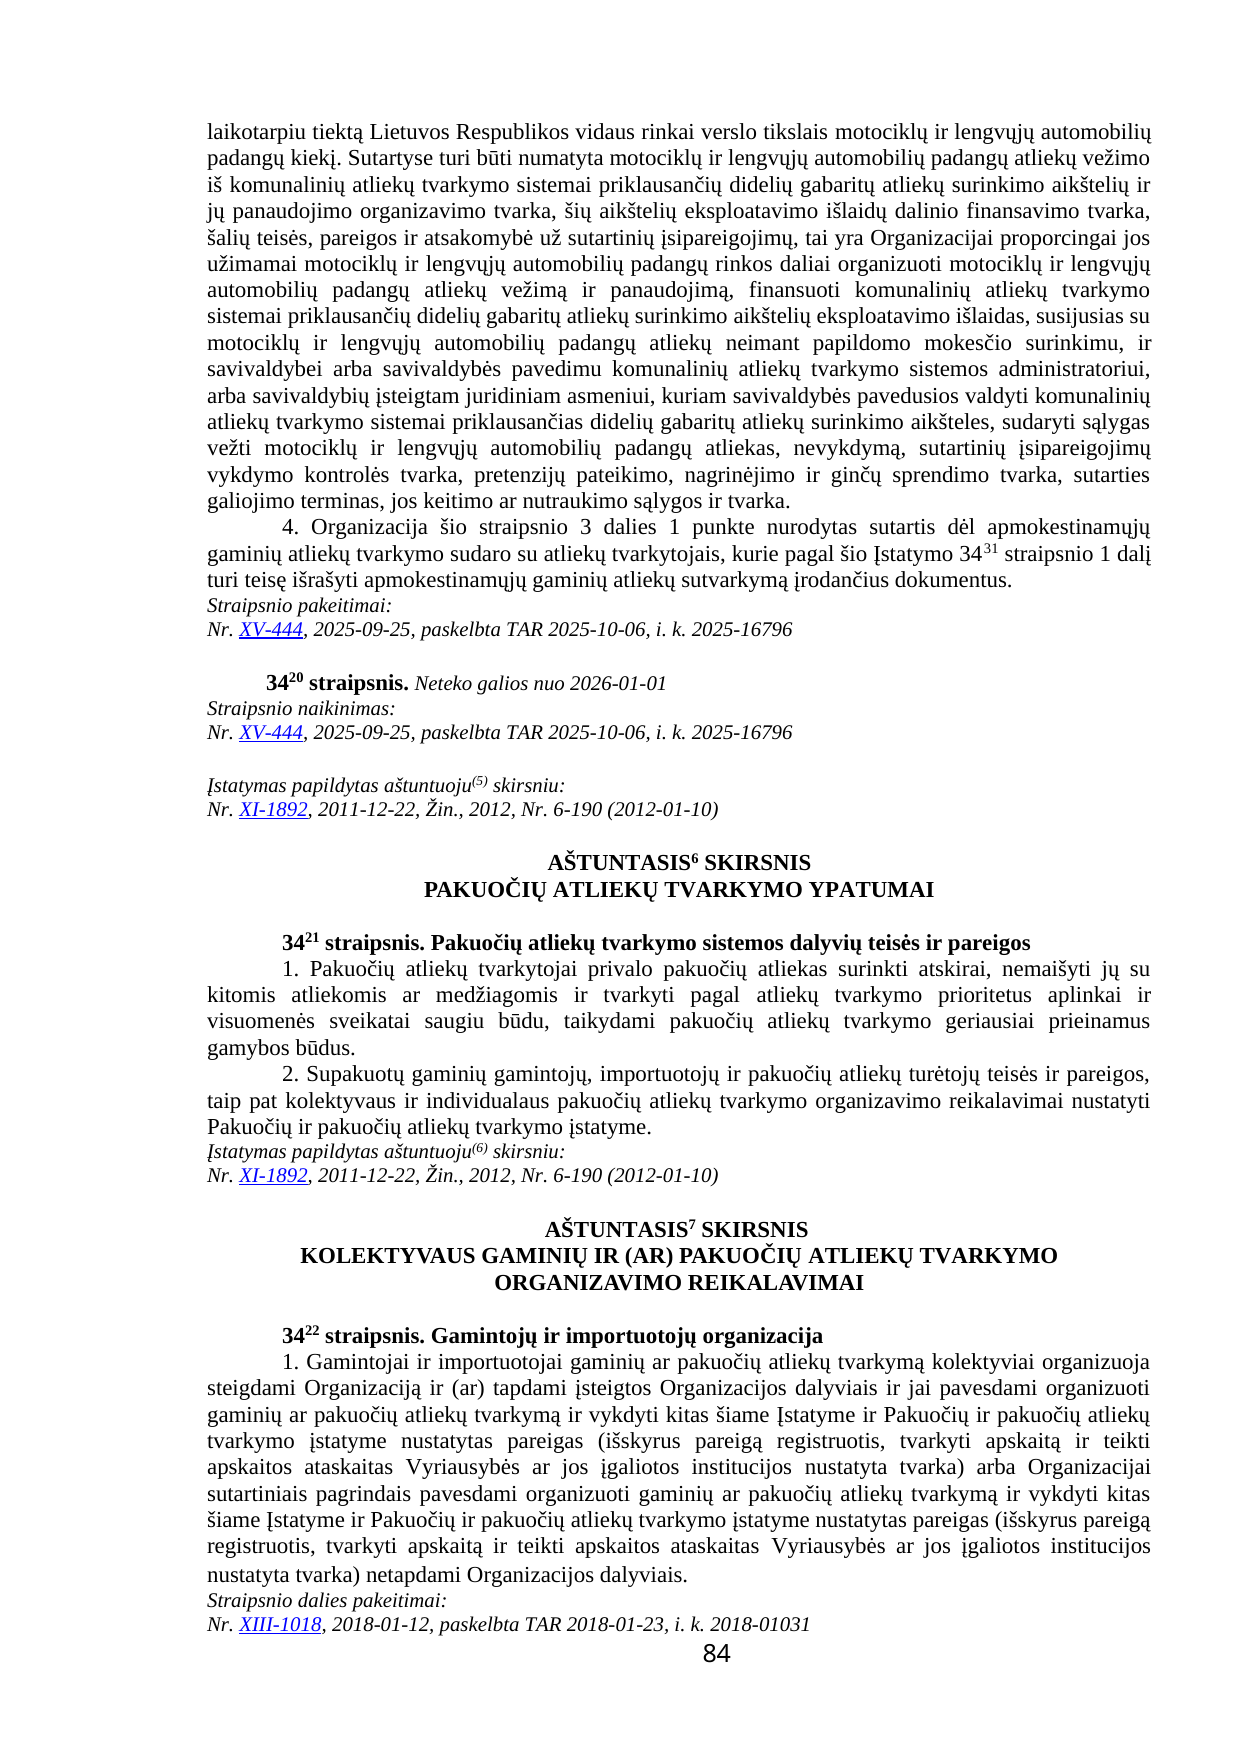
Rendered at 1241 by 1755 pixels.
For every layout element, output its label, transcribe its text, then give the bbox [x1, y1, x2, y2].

text AŠTUNTASIS6 SKIRSNIS [207, 849, 1152, 876]
text Nr. XV-444, 2025-09-25, paskelbta TAR 2025-10-06, i. k. 2025-16796 [207, 720, 1152, 744]
text 2. Supakuotų gaminių gamintojų, importuotojų ir pakuočių atliekų turėtojų teisės ir pareigos, taip pat kolektyvaus ir individualaus pakuočių atliekų tvarkymo organizavimo reikalavimai nustatyti Pakuočių ir pakuočių atliekų tvarkymo įstatyme. [207, 1060, 1152, 1139]
text Įstatymas papildytas aštuntuoju(6) skirsniu: [207, 1139, 1152, 1163]
text Pakuočių ATLIEKŲ TVARKYMO YPATUMAI [207, 876, 1152, 902]
text 1. Pakuočių atliekų tvarkytojai privalo pakuočių atliekas surinkti atskirai, nemaišyti jų su kitomis atliekomis ar medžiagomis ir tvarkyti pagal atliekų tvarkymo prioritetus aplinkai ir visuomenės sveikatai saugiu būdu, taikydami pakuočių atliekų tvarkymo geriausiai prieinamus gamybos būdus. [207, 955, 1152, 1060]
text AŠTUNTASIS7 SKIRSNIS [207, 1216, 1152, 1243]
text Straipsnio dalies pakeitimai: [207, 1588, 1152, 1612]
text 3422 straipsnis. Gamintojų ir importuotojų organizacija [207, 1322, 1152, 1348]
text Nr. XI-1892, 2011-12-22, Žin., 2012, Nr. 6-190 (2012-01-10) [207, 1163, 1152, 1187]
text Nr. XV-444, 2025-09-25, paskelbta TAR 2025-10-06, i. k. 2025-16796 [207, 617, 1152, 641]
text KOLEKTYVAUS gaminių ir (ar) Pakuočių ATLIEKŲ TVARKYMO organizavimO REIKALAVIMAI [207, 1243, 1152, 1295]
text laikotarpiu tiektą Lietuvos Respublikos vidaus rinkai verslo tikslais motociklų ir lengvųjų automobilių padangų kiekį. Sutartyse turi būti numatyta motociklų ir lengvųjų automobilių padangų atliekų vežimo iš komunalinių atliekų tvarkymo sistemai priklausančių didelių gabaritų atliekų surinkimo aikštelių ir jų panaudojimo organizavimo tvarka, šių aikštelių eksploatavimo išlaidų dalinio finansavimo tvarka, šalių teisės, pareigos ir atsakomybė už sutartinių įsipareigojimų, tai yra Organizacijai proporcingai jos užimamai motociklų ir lengvųjų automobilių padangų rinkos daliai organizuoti motociklų ir lengvųjų automobilių padangų atliekų vežimą ir panaudojimą, finansuoti komunalinių atliekų tvarkymo sistemai priklausančių didelių gabaritų atliekų surinkimo aikštelių eksploatavimo išlaidas, susijusias su motociklų ir lengvųjų automobilių padangų atliekų neimant papildomo mokesčio surinkimu, ir savivaldybei arba savivaldybės pavedimu komunalinių atliekų tvarkymo sistemos administratoriui, arba savivaldybių įsteigtam juridiniam asmeniui, kuriam savivaldybės pavedusios valdyti komunalinių atliekų tvarkymo sistemai priklausančias didelių gabaritų atliekų surinkimo aikšteles, sudaryti sąlygas vežti motociklų ir lengvųjų automobilių padangų atliekas, nevykdymą, sutartinių įsipareigojimų vykdymo kontrolės tvarka, pretenzijų pateikimo, nagrinėjimo ir ginčų sprendimo tvarka, sutarties galiojimo terminas, jos keitimo ar nutraukimo sąlygos ir tvarka. [207, 118, 1152, 513]
text Nr. XI-1892, 2011-12-22, Žin., 2012, Nr. 6-190 (2012-01-10) [207, 797, 1152, 821]
text Įstatymas papildytas aštuntuoju(5) skirsniu: [207, 773, 1152, 797]
text Straipsnio naikinimas: [207, 696, 1152, 720]
text Nr. XIII-1018, 2018-01-12, paskelbta TAR 2018-01-23, i. k. 2018-01031 [207, 1612, 1152, 1636]
text 4. Organizacija šio straipsnio 3 dalies 1 punkte nurodytas sutartis dėl apmokestinamųjų gaminių atliekų tvarkymo sudaro su atliekų tvarkytojais, kurie pagal šio Įstatymo 3431 straipsnio 1 dalį turi teisę išrašyti apmokestinamųjų gaminių atliekų sutvarkymą įrodančius dokumentus. [207, 513, 1152, 592]
text 3421 straipsnis. Pakuočių atliekų tvarkymo sistemos dalyvių teisės ir pareigos [207, 928, 1152, 955]
text 3420 straipsnis. Neteko galios nuo 2026-01-01 [207, 669, 1152, 696]
text Straipsnio pakeitimai: [207, 592, 1152, 617]
text 1. Gamintojai ir importuotojai gaminių ar pakuočių atliekų tvarkymą kolektyviai organizuoja steigdami Organizaciją ir (ar) tapdami įsteigtos Organizacijos dalyviais ir jai pavesdami organizuoti gaminių ar pakuočių atliekų tvarkymą ir vykdyti kitas šiame Įstatyme ir Pakuočių ir pakuočių atliekų tvarkymo įstatyme nustatytas pareigas (išskyrus pareigą registruotis, tvarkyti apskaitą ir teikti apskaitos ataskaitas Vyriausybės ar jos įgaliotos institucijos nustatyta tvarka) arba Organizacijai sutartiniais pagrindais pavesdami organizuoti gaminių ar pakuočių atliekų tvarkymą ir vykdyti kitas šiame Įstatyme ir Pakuočių ir pakuočių atliekų tvarkymo įstatyme nustatytas pareigas (išskyrus pareigą registruotis, tvarkyti apskaitą ir teikti apskaitos ataskaitas Vyriausybės ar jos įgaliotos institucijos nustatyta tvarka) netapdami Organizacijos dalyviais. [207, 1348, 1152, 1588]
